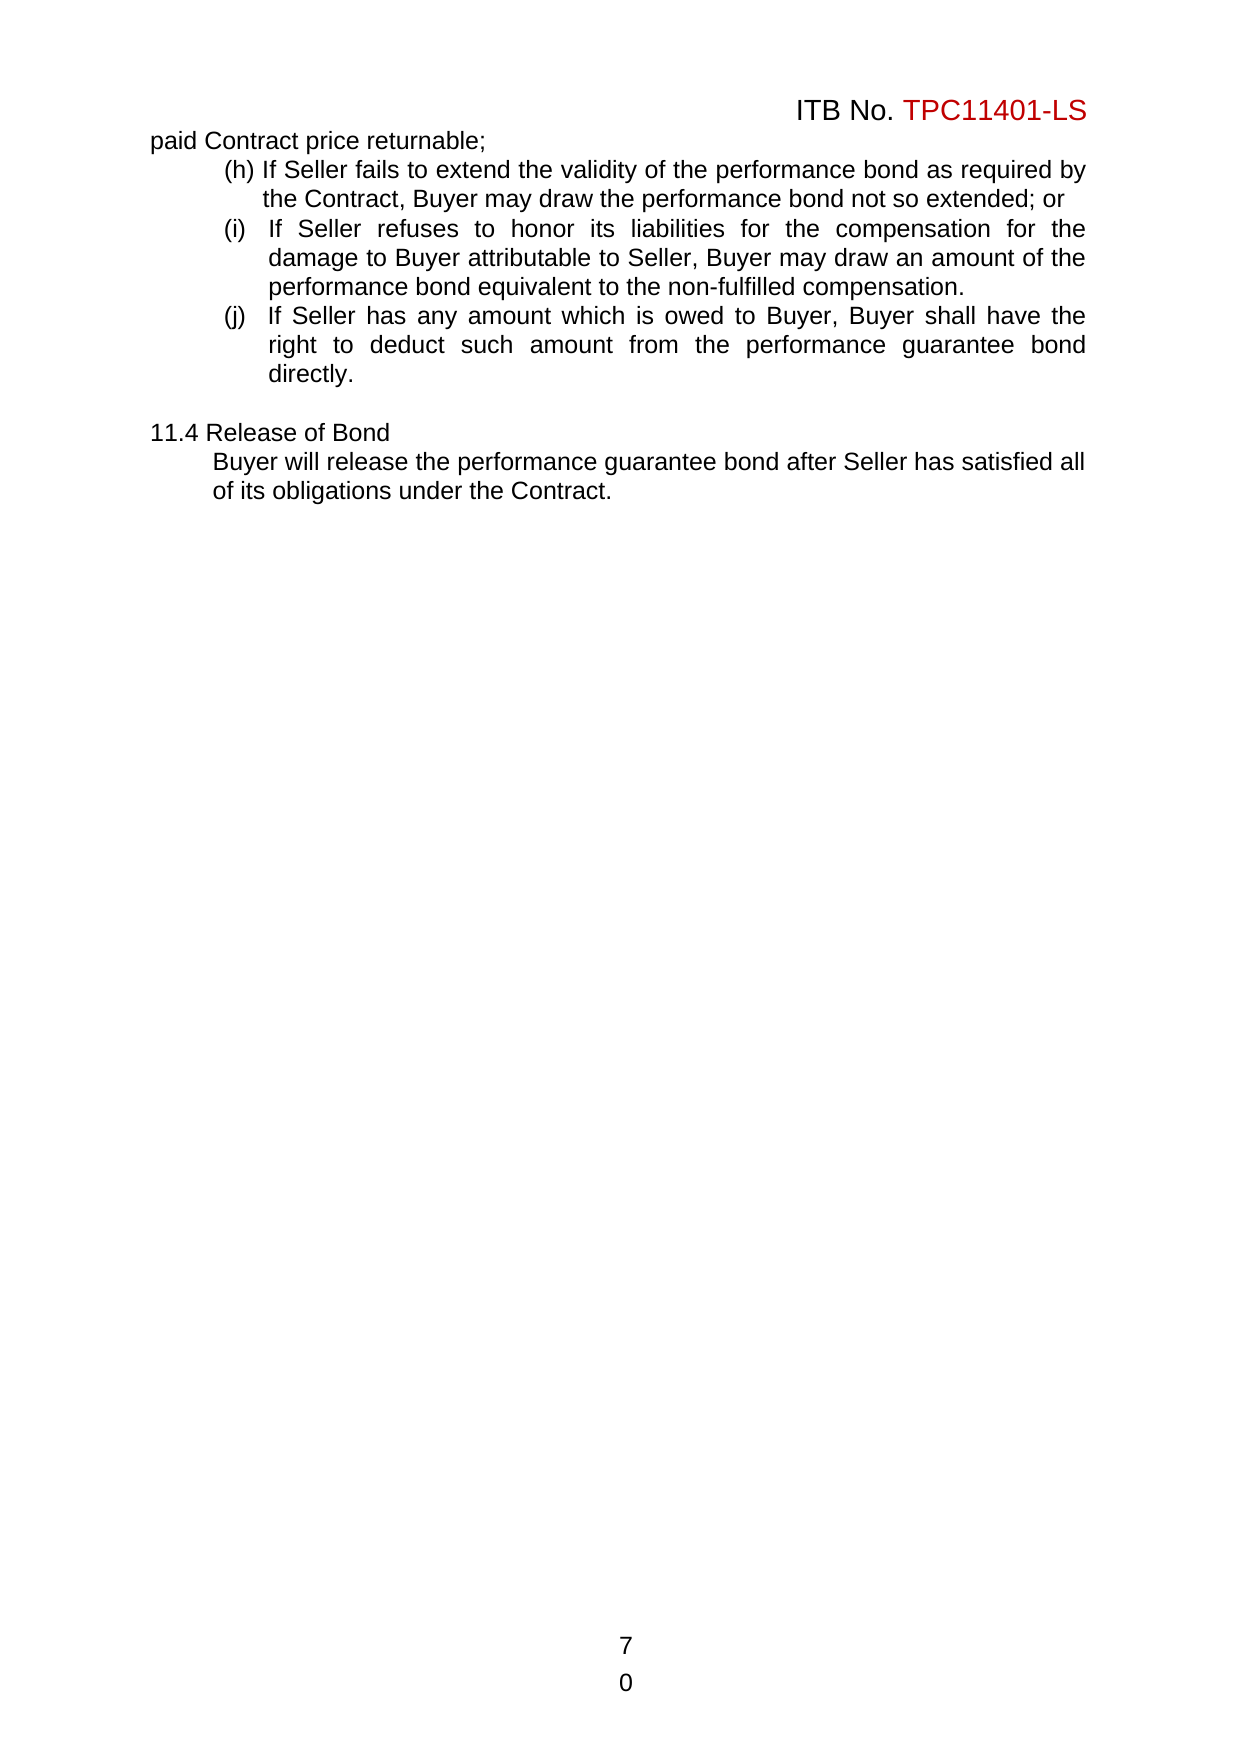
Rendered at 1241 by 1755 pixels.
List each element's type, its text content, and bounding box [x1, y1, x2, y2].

text (j) If Seller has any amount which is owed to Buyer, Buyer shall have the right to deduct such amount from the performance guarantee bond directly. [224, 301, 1087, 389]
text 11.4 Release of Bond [150, 418, 1087, 447]
text Buyer will release the performance guarantee bond after Seller has satisfied all of its obligations under the Contract. [212, 447, 1087, 505]
text (i) If Seller refuses to honor its liabilities for the compensation for the damage to Buyer attributable to Seller, Buyer may draw an amount of the performance bond equivalent to the non-fulfilled compensation. [224, 214, 1087, 301]
text paid Contract price returnable; [111, 126, 1087, 155]
text (h) If Seller fails to extend the validity of the performance bond as required by the Contract, Buyer may draw the performance bond not so extended; or [224, 155, 1087, 214]
